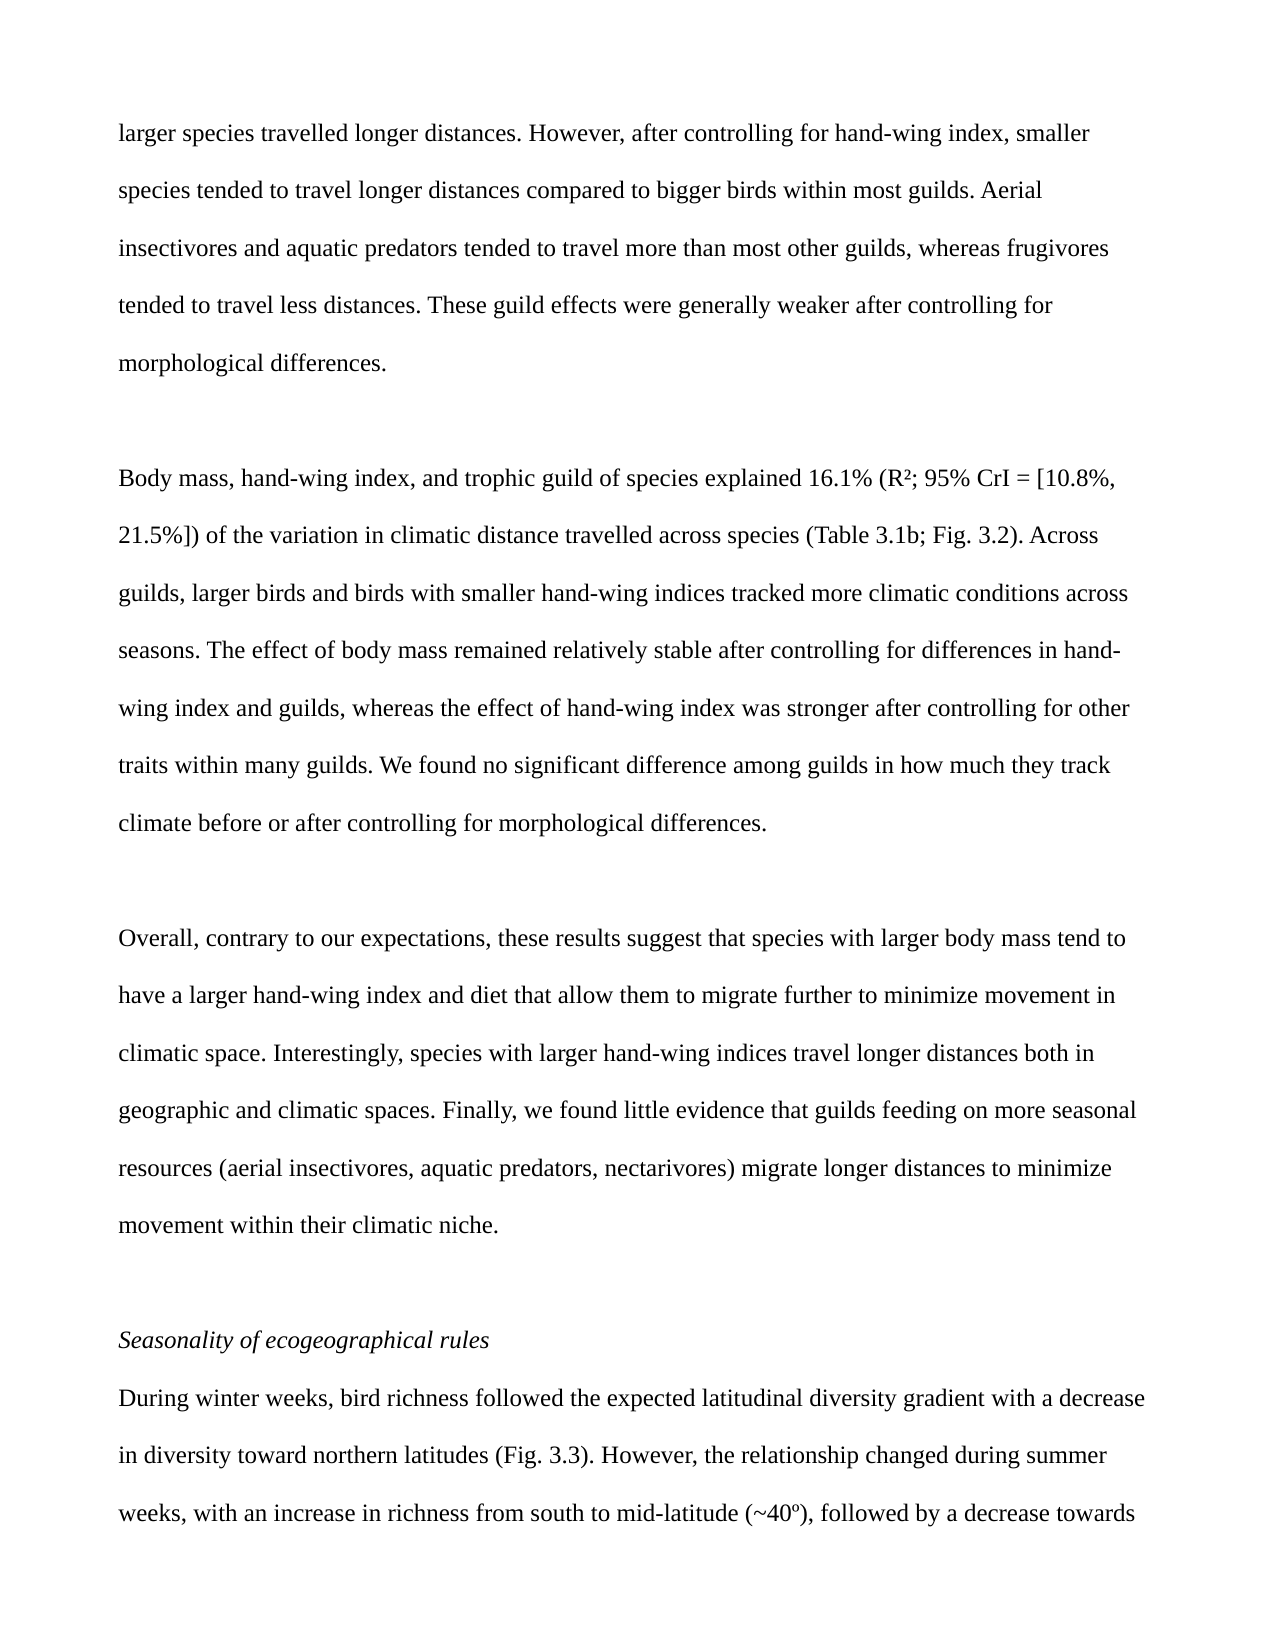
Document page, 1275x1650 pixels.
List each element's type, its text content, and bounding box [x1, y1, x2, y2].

text Overall, contrary to our expectations, these results suggest that species with larger body mass tend to have a larger hand-wing index and diet that allow them to migrate further to minimize movement in climatic space. Interestingly, species with larger hand-wing indices travel longer distances both in geographic and climatic spaces. Finally, we found little evidence that guilds feeding on more seasonal resources (aerial insectivores, aquatic predators, nectarivores) migrate longer distances to minimize movement within their climatic niche. [118, 923, 1157, 1239]
text Body mass, hand-wing index, and trophic guild of species explained 16.1% (R²; 95% CrI = [10.8%, 21.5%]) of the variation in climatic distance travelled across species (Table 3.1b; Fig. 3.2). Across guilds, larger birds and birds with smaller hand-wing indices tracked more climatic conditions across seasons. The effect of body mass remained relatively stable after controlling for differences in hand-wing index and guilds, whereas the effect of hand-wing index was stronger after controlling for other traits within many guilds. We found no significant difference among guilds in how much they track climate before or after controlling for morphological differences. [118, 463, 1157, 837]
text larger species travelled longer distances. However, after controlling for hand-wing index, smaller species tended to travel longer distances compared to bigger birds within most guilds. Aerial insectivores and aquatic predators tended to travel more than most other guilds, whereas frugivores tended to travel less distances. These guild effects were generally weaker after controlling for morphological differences. [118, 118, 1157, 377]
text Seasonality of ecogeographical rules [118, 1326, 1157, 1354]
text During winter weeks, bird richness followed the expected latitudinal diversity gradient with a decrease in diversity toward northern latitudes (Fig. 3.3). However, the relationship changed during summer weeks, with an increase in richness from south to mid-latitude (~40º), followed by a decrease towards [118, 1383, 1157, 1527]
